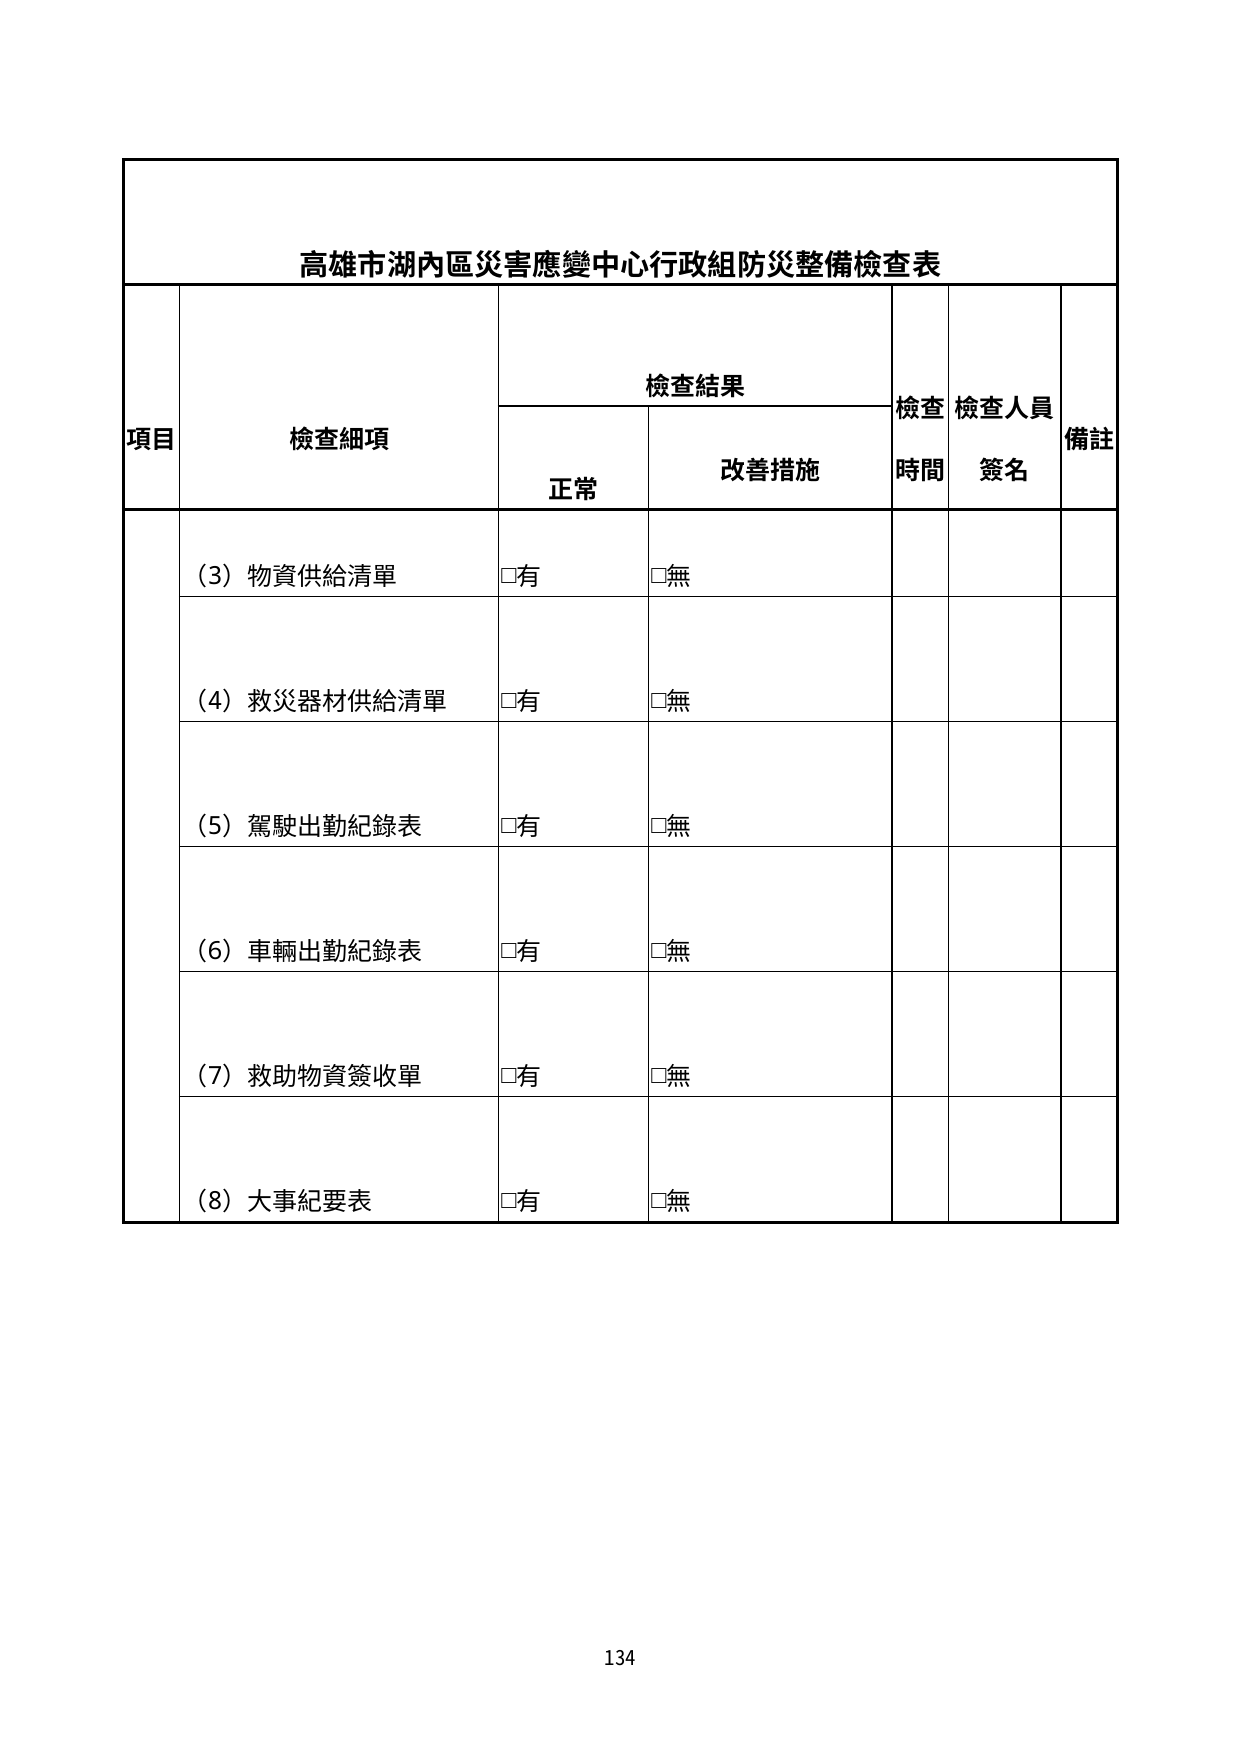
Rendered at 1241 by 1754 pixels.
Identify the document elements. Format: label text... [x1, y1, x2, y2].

table_cell [1062, 1097, 1116, 1221]
table_cell 檢查人員簽名 [949, 286, 1060, 508]
table_cell （6）車輛出勤紀錄表 [180, 847, 498, 971]
table_cell □有 [499, 972, 648, 1096]
table_cell 檢查時間 [893, 286, 948, 508]
table_cell [1062, 511, 1116, 596]
table_cell [949, 597, 1060, 721]
table_cell [1062, 722, 1116, 846]
table_cell □有 [499, 722, 648, 846]
table_cell □有 [499, 847, 648, 971]
table_cell [125, 511, 179, 1221]
table_cell □無 [649, 972, 891, 1096]
table_header 高雄市湖內區災害應變中心行政組防災整備檢查表 [125, 161, 1116, 283]
table_cell [1062, 597, 1116, 721]
table_cell 檢查細項 [180, 286, 498, 508]
table_cell [893, 972, 948, 1096]
table_cell 改善措施 [649, 407, 891, 508]
table_cell （4）救災器材供給清單 [180, 597, 498, 721]
table_cell 正常 [499, 407, 648, 508]
table_cell [949, 1097, 1060, 1221]
table_cell [1062, 847, 1116, 971]
table_cell [893, 847, 948, 971]
table_cell □無 [649, 597, 891, 721]
table_cell □無 [649, 1097, 891, 1221]
table_cell [893, 511, 948, 596]
table_cell [949, 847, 1060, 971]
table_cell □無 [649, 722, 891, 846]
table_cell 項目 [125, 286, 179, 508]
table_cell □無 [649, 511, 891, 596]
table_cell [949, 722, 1060, 846]
table_cell [1062, 972, 1116, 1096]
table_cell [949, 972, 1060, 1096]
table_cell □有 [499, 511, 648, 596]
table_cell [893, 1097, 948, 1221]
table_cell （5）駕駛出勤紀錄表 [180, 722, 498, 846]
table_cell 備註 [1062, 286, 1116, 508]
table_cell [893, 722, 948, 846]
table_cell [949, 511, 1060, 596]
table_cell □有 [499, 1097, 648, 1221]
table_cell □有 [499, 597, 648, 721]
table_cell [893, 597, 948, 721]
table_cell （7）救助物資簽收單 [180, 972, 498, 1096]
table_cell （3）物資供給清單 [180, 511, 498, 596]
table_cell □無 [649, 847, 891, 971]
table_cell （8）大事紀要表 [180, 1097, 498, 1221]
table_cell 檢查結果 [499, 286, 891, 405]
